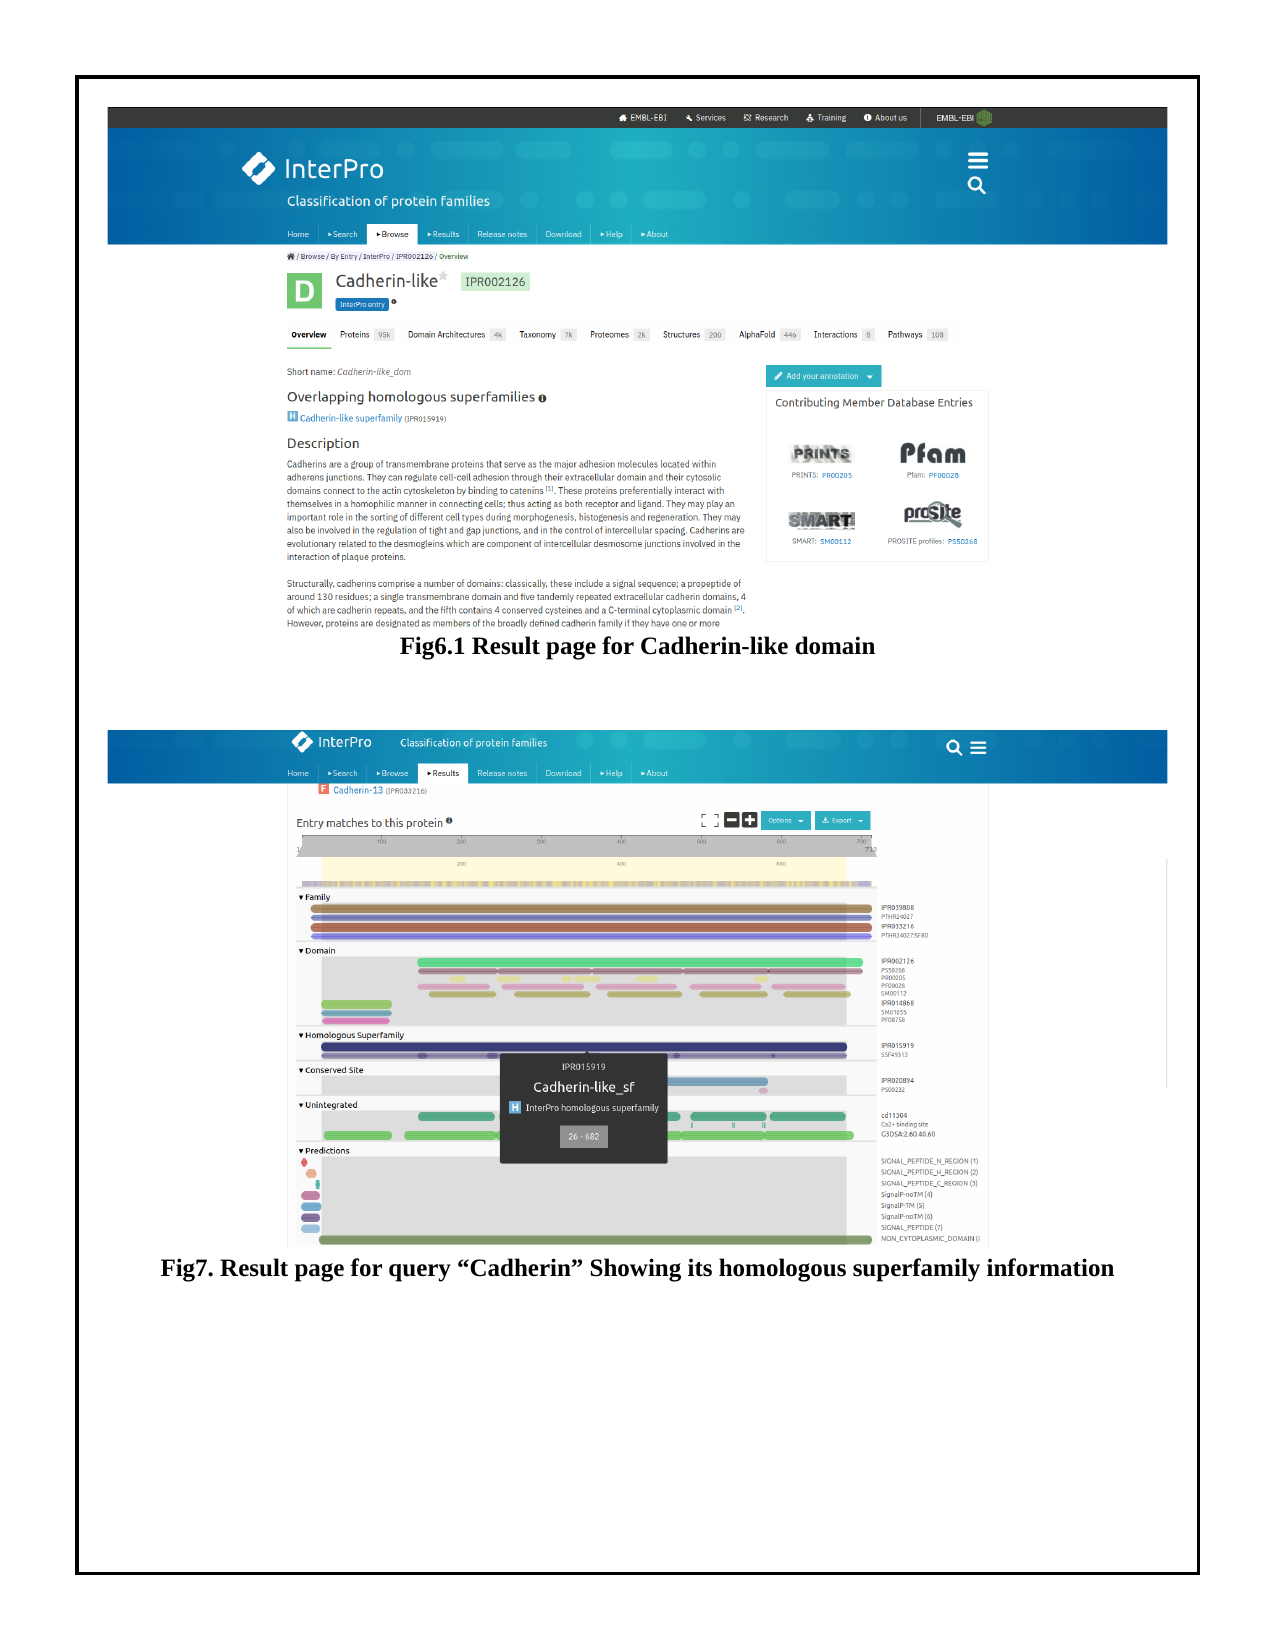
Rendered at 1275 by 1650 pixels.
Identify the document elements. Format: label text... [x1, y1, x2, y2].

text Fig6.1 Result page for Cadherin-like domain [108, 628, 1167, 660]
text Fig7. Result page for query “Cadherin” Showing its homologous superfamily information [108, 1249, 1167, 1282]
